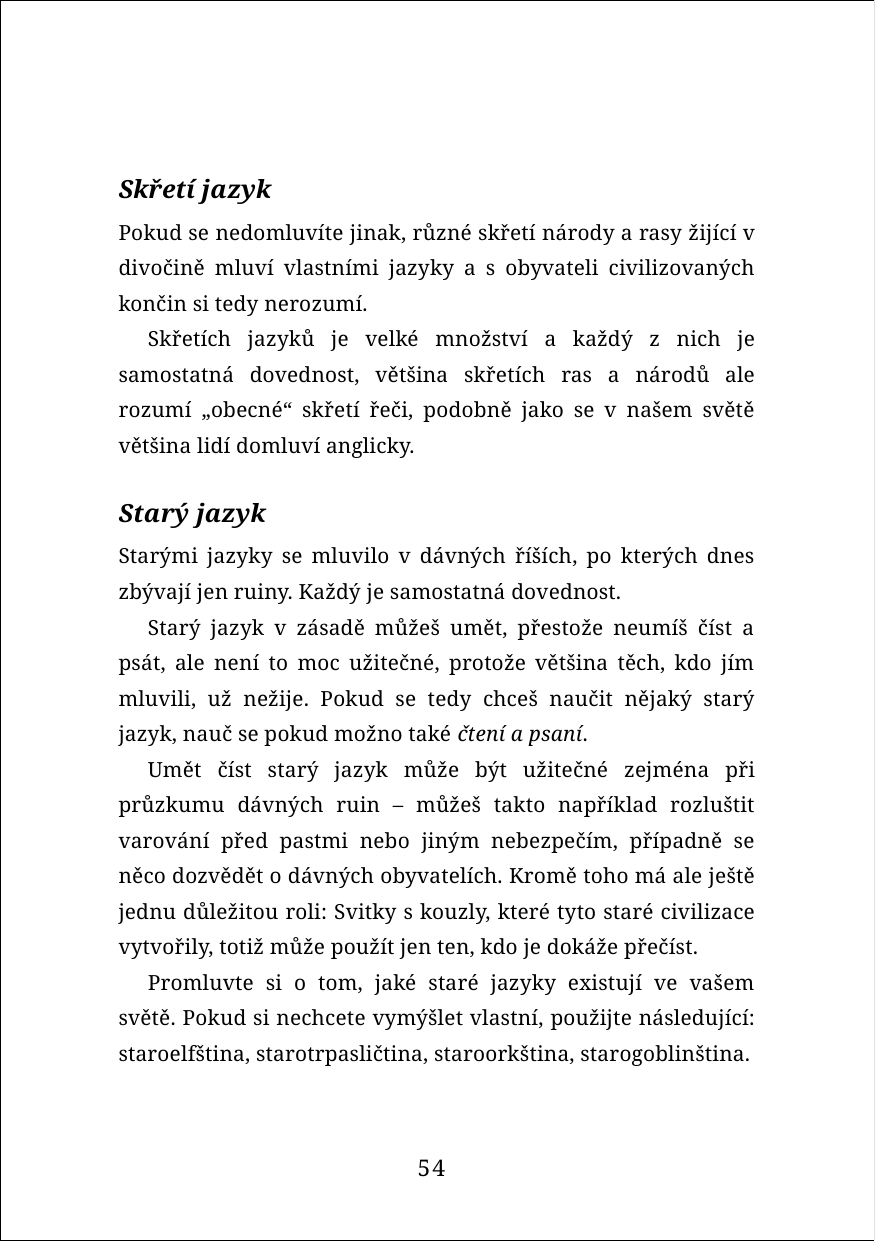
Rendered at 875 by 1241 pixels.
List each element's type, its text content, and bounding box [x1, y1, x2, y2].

text Pokud se nedomluvíte jinak, různé skřetí národy a rasy žijící v divočině mluví vlastními jazyky a s obyvateli civilizovaných končin si tedy nerozumí. Skřetích jazyků je velké množství a každý z nich je samostatná dovednost, většina skřetích ras a národů ale rozumí „obecné“ skřetí řeči, podobně jako se v našem světě většina lidí domluví anglicky. [118, 218, 756, 459]
text Starými jazyky se mluvilo v dávných říších, po kterých dnes zbývají jen ruiny. Každý je samostatná dovednost. Starý jazyk v zásadě můžeš umět, přestože neumíš číst a psát, ale není to moc užitečné, protože většina těch, kdo jím mluvili, už nežije. Pokud se tedy chceš naučit nějaký starý jazyk, nauč se pokud možno také čtení a psaní. Umět číst starý jazyk může být užitečné zejména při průzkumu dávných ruin – můžeš takto například rozluštit varování před pastmi nebo jiným nebezpečím, případně se něco dozvědět o dávných obyvatelích. Kromě toho má ale ještě jednu důležitou roli: Svitky s kouzly, které tyto staré civilizace vytvořily, totiž může použít jen ten, kdo je dokáže přečíst. Promluvte si o tom, jaké staré jazyky existují ve vašem světě. Pokud si nechcete vymýšlet vlastní, použijte následující: staroelfština, starotrpasličtina, staroorkština, starogoblinština. [118, 542, 756, 1067]
subtitle Skřetí jazyk [118, 172, 756, 206]
subtitle Starý jazyk [118, 496, 756, 530]
